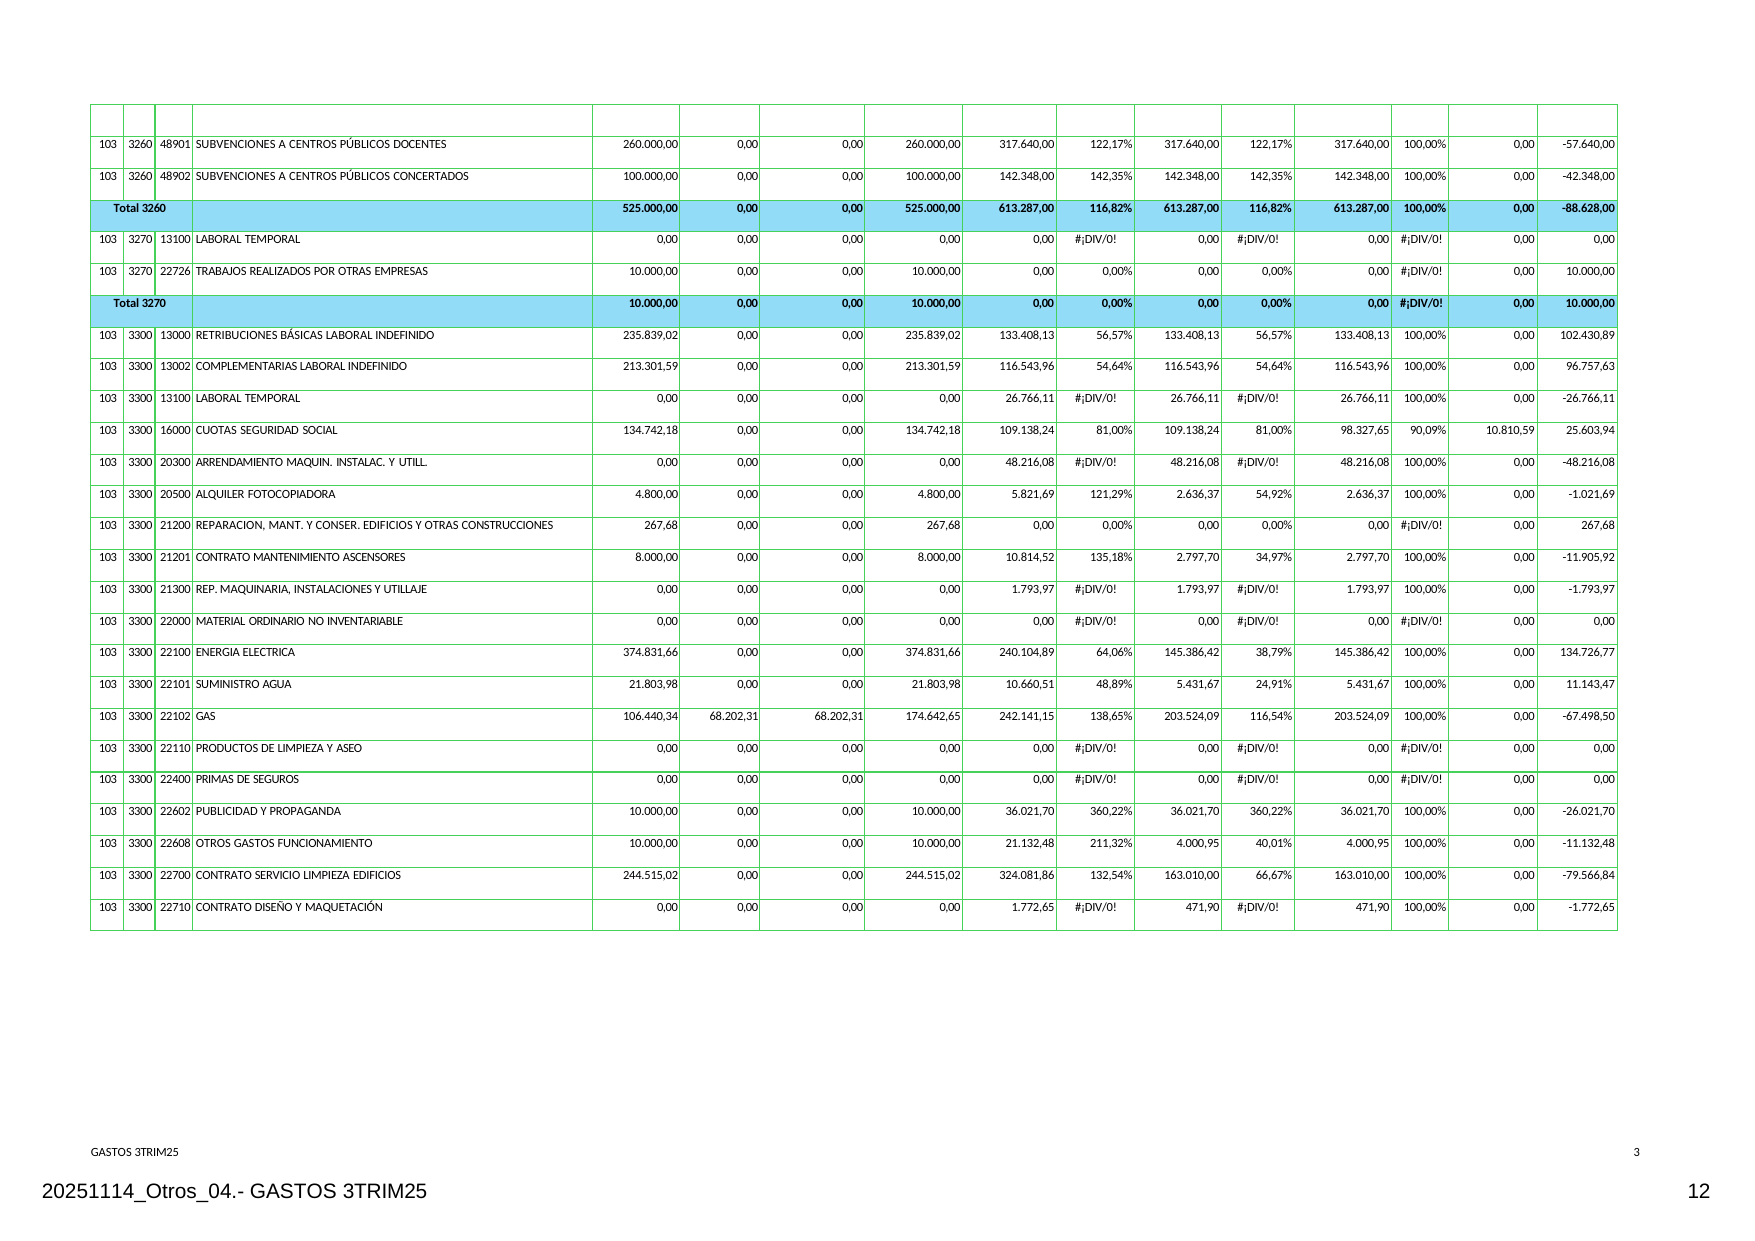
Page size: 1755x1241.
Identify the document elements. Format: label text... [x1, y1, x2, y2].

table_cell 260.000,00 [593, 137, 679, 168]
table_cell 102.430,89 [1538, 328, 1617, 358]
table_cell 133.408,13 [963, 328, 1056, 358]
table_cell 116,82% [1222, 201, 1294, 231]
table_cell 174.642,65 [865, 709, 962, 740]
table_cell 360,22% [1057, 804, 1134, 835]
table_cell 103 [91, 455, 123, 485]
table_cell 100,00% [1392, 169, 1448, 199]
table_cell 4.800,00 [593, 486, 679, 517]
table_cell 48.216,08 [963, 455, 1056, 485]
table_cell 0,00 [680, 741, 759, 771]
table_cell 0,00 [680, 518, 759, 549]
table_cell 3300 [124, 804, 154, 835]
table_cell 2.636,37 [1135, 486, 1221, 517]
table_cell 13000 [156, 328, 192, 358]
table_cell 0,00 [1295, 773, 1391, 803]
table_cell [1538, 105, 1617, 136]
table_cell 0,00 [1295, 232, 1391, 263]
table_cell 4.800,00 [865, 486, 962, 517]
table_cell 145.386,42 [1135, 645, 1221, 676]
table_cell 13100 [156, 232, 192, 263]
table_cell 0,00 [760, 614, 864, 644]
table_cell 103 [91, 486, 123, 517]
table_cell 2.797,70 [1295, 550, 1391, 581]
table_cell 0,00 [1135, 264, 1221, 295]
table_cell 0,00 [1449, 359, 1537, 390]
table_cell #¡DIV/0! [1057, 900, 1134, 930]
table_cell 0,00 [680, 169, 759, 199]
table_cell 0,00 [1449, 455, 1537, 485]
table_cell 0,00 [760, 328, 864, 358]
table_cell 116.543,96 [1295, 359, 1391, 390]
table_cell 13100 [156, 391, 192, 422]
table_cell 3300 [124, 900, 154, 930]
table_cell 103 [91, 264, 123, 295]
table_cell 0,00 [1449, 836, 1537, 867]
table_cell 260.000,00 [865, 137, 962, 168]
table_cell #¡DIV/0! [1057, 614, 1134, 644]
table_cell 135,18% [1057, 550, 1134, 581]
table_cell -67.498,50 [1538, 709, 1617, 740]
table_cell 103 [91, 328, 123, 358]
table_cell 0,00 [1449, 328, 1537, 358]
table_cell 0,00% [1222, 264, 1294, 295]
table_cell 100,00% [1392, 486, 1448, 517]
table_cell 134.742,18 [865, 423, 962, 454]
table_cell 10.000,00 [1538, 264, 1617, 295]
table_cell 103 [91, 804, 123, 835]
table_cell 3300 [124, 709, 154, 740]
table_cell 0,00 [680, 868, 759, 898]
table_cell 8.000,00 [593, 550, 679, 581]
table_cell 0,00 [963, 296, 1056, 327]
table_cell 240.104,89 [963, 645, 1056, 676]
table_cell 0,00 [1135, 614, 1221, 644]
table_cell 0,00 [680, 232, 759, 263]
table_cell #¡DIV/0! [1057, 391, 1134, 422]
table_cell 109.138,24 [1135, 423, 1221, 454]
table_cell 0,00 [1449, 773, 1537, 803]
table_cell 36.021,70 [1135, 804, 1221, 835]
table_cell 0,00 [1449, 518, 1537, 549]
table_cell 10.000,00 [865, 264, 962, 295]
table_cell 0,00% [1222, 518, 1294, 549]
table_cell 26.766,11 [1135, 391, 1221, 422]
table_cell 103 [91, 868, 123, 898]
table_cell [760, 105, 864, 136]
table_cell -1.021,69 [1538, 486, 1617, 517]
table_cell 0,00 [963, 518, 1056, 549]
table_cell 22400 [156, 773, 192, 803]
table_cell 0,00 [760, 550, 864, 581]
table_cell 0,00% [1057, 264, 1134, 295]
table_cell 0,00 [760, 645, 864, 676]
table_cell 0,00 [760, 900, 864, 930]
table_cell 116.543,96 [963, 359, 1056, 390]
table_cell 0,00 [680, 773, 759, 803]
table_cell 26.766,11 [1295, 391, 1391, 422]
table_cell 100.000,00 [593, 169, 679, 199]
table_cell 22102 [156, 709, 192, 740]
table_cell 0,00 [1449, 169, 1537, 199]
table_cell 10.810,59 [1449, 423, 1537, 454]
table_cell ARRENDAMIENTO MAQUIN. INSTALAC. Y UTILL. [193, 455, 592, 485]
table_cell 0,00 [963, 232, 1056, 263]
table_cell #¡DIV/0! [1392, 614, 1448, 644]
table_cell 100,00% [1392, 677, 1448, 708]
table_cell [156, 105, 192, 136]
table_cell 0,00 [1449, 391, 1537, 422]
table_cell 0,00 [760, 741, 864, 771]
table_cell 213.301,59 [593, 359, 679, 390]
table_cell 21.132,48 [963, 836, 1056, 867]
table_cell SUMINISTRO AGUA [193, 677, 592, 708]
table_cell 81,00% [1222, 423, 1294, 454]
table_cell 66,67% [1222, 868, 1294, 898]
table_cell 100,00% [1392, 709, 1448, 740]
table_cell 100,00% [1392, 391, 1448, 422]
table_cell 22100 [156, 645, 192, 676]
table_cell 3300 [124, 836, 154, 867]
table_cell #¡DIV/0! [1057, 232, 1134, 263]
table_cell 100,00% [1392, 455, 1448, 485]
table_cell 0,00 [1135, 296, 1221, 327]
table_cell 0,00 [760, 773, 864, 803]
table_cell 0,00 [760, 137, 864, 168]
table_cell 1.793,97 [1295, 582, 1391, 613]
table_cell 244.515,02 [865, 868, 962, 898]
table_cell 0,00 [865, 900, 962, 930]
table_cell 103 [91, 169, 123, 199]
table_cell 10.000,00 [865, 296, 962, 327]
table_cell 64,06% [1057, 645, 1134, 676]
table_cell 3300 [124, 359, 154, 390]
table_cell 100,00% [1392, 550, 1448, 581]
table_cell 56,57% [1057, 328, 1134, 358]
table_cell 10.814,52 [963, 550, 1056, 581]
table_cell 0,00% [1057, 296, 1134, 327]
table_cell 0,00 [1449, 900, 1537, 930]
table_cell 0,00 [1295, 741, 1391, 771]
table_cell 36.021,70 [963, 804, 1056, 835]
table_cell 0,00 [1449, 709, 1537, 740]
table_cell 54,64% [1222, 359, 1294, 390]
table_cell 3300 [124, 328, 154, 358]
table_cell 5.821,69 [963, 486, 1056, 517]
table_cell 3260 [124, 169, 154, 199]
table_cell 0,00 [1449, 582, 1537, 613]
table_cell 3270 [124, 232, 154, 263]
table_cell -48.216,08 [1538, 455, 1617, 485]
table_cell -11.132,48 [1538, 836, 1617, 867]
table_cell 103 [91, 709, 123, 740]
table_cell 54,64% [1057, 359, 1134, 390]
table_cell REPARACION, MANT. Y CONSER. EDIFICIOS Y OTRAS CONSTRUCCIONES [193, 518, 592, 549]
table_cell 613.287,00 [1295, 201, 1391, 231]
table_cell 0,00 [680, 328, 759, 358]
table_cell 0,00 [1538, 232, 1617, 263]
table_cell 3300 [124, 868, 154, 898]
table_cell 3270 [124, 264, 154, 295]
table_cell 3300 [124, 518, 154, 549]
table_cell 48.216,08 [1135, 455, 1221, 485]
table_cell 5.431,67 [1135, 677, 1221, 708]
table_cell #¡DIV/0! [1392, 232, 1448, 263]
table_cell #¡DIV/0! [1392, 296, 1448, 327]
table_cell 10.000,00 [593, 296, 679, 327]
table_cell 0,00 [1449, 232, 1537, 263]
table_cell 3300 [124, 455, 154, 485]
table_cell 2.797,70 [1135, 550, 1221, 581]
table_cell 56,57% [1222, 328, 1294, 358]
table_cell 103 [91, 773, 123, 803]
table_cell 0,00 [865, 455, 962, 485]
table_cell 3300 [124, 614, 154, 644]
table_cell 3300 [124, 423, 154, 454]
table_cell 5.431,67 [1295, 677, 1391, 708]
table_cell 21.803,98 [865, 677, 962, 708]
table_cell 26.766,11 [963, 391, 1056, 422]
table_cell 471,90 [1135, 900, 1221, 930]
table_cell 0,00 [680, 455, 759, 485]
table_cell 100,00% [1392, 201, 1448, 231]
table_cell 0,00 [680, 359, 759, 390]
table_cell 0,00 [680, 645, 759, 676]
table_cell ENERGIA ELECTRICA [193, 645, 592, 676]
table_cell 68.202,31 [760, 709, 864, 740]
table_cell 10.000,00 [593, 804, 679, 835]
table_cell 324.081,86 [963, 868, 1056, 898]
table_cell 1.772,65 [963, 900, 1056, 930]
table_cell 34,97% [1222, 550, 1294, 581]
table_cell 0,00 [680, 201, 759, 231]
table_cell 0,00 [865, 582, 962, 613]
table_cell MATERIAL ORDINARIO NO INVENTARIABLE [193, 614, 592, 644]
table_cell #¡DIV/0! [1222, 232, 1294, 263]
table_cell 142,35% [1222, 169, 1294, 199]
table_cell Total 3260 [91, 201, 192, 231]
table_cell 116.543,96 [1135, 359, 1221, 390]
table_cell 0,00 [593, 900, 679, 930]
table_cell 0,00 [1449, 201, 1537, 231]
table_cell 0,00 [1449, 741, 1537, 771]
table_cell #¡DIV/0! [1392, 773, 1448, 803]
table_cell 109.138,24 [963, 423, 1056, 454]
table_cell 211,32% [1057, 836, 1134, 867]
table_cell 0,00 [680, 296, 759, 327]
table_cell 0,00 [865, 232, 962, 263]
table_cell 133.408,13 [1135, 328, 1221, 358]
table_cell 100,00% [1392, 137, 1448, 168]
table_cell 122,17% [1222, 137, 1294, 168]
table_cell [124, 105, 154, 136]
table_cell 100,00% [1392, 359, 1448, 390]
table_cell 22000 [156, 614, 192, 644]
table_cell REP. MAQUINARIA, INSTALACIONES Y UTILLAJE [193, 582, 592, 613]
table_cell 100,00% [1392, 836, 1448, 867]
table_cell #¡DIV/0! [1392, 264, 1448, 295]
table_cell 21200 [156, 518, 192, 549]
table_cell 103 [91, 614, 123, 644]
table_cell 0,00 [865, 391, 962, 422]
table_cell 116,82% [1057, 201, 1134, 231]
table_cell 20500 [156, 486, 192, 517]
table_cell SUBVENCIONES A CENTROS PÚBLICOS DOCENTES [193, 137, 592, 168]
table_cell 68.202,31 [680, 709, 759, 740]
table_cell 22726 [157, 265, 191, 294]
table_cell 0,00 [865, 773, 962, 803]
table_cell 106.440,34 [593, 709, 679, 740]
table_cell 0,00 [680, 486, 759, 517]
table_cell 0,00 [680, 900, 759, 930]
table_cell #¡DIV/0! [1222, 900, 1294, 930]
table_cell 100.000,00 [865, 169, 962, 199]
table_cell CONTRATO SERVICIO LIMPIEZA EDIFICIOS [193, 868, 592, 898]
table_cell 103 [91, 645, 123, 676]
table_cell #¡DIV/0! [1392, 741, 1448, 771]
table_cell PUBLICIDAD Y PROPAGANDA [193, 804, 592, 835]
table_cell 1.793,97 [963, 582, 1056, 613]
table_cell CONTRATO DISEÑO Y MAQUETACIÓN [193, 900, 592, 930]
table_cell 40,01% [1222, 836, 1294, 867]
table_cell 0,00 [760, 359, 864, 390]
table_cell 267,68 [1538, 518, 1617, 549]
table_cell [91, 105, 123, 136]
table_cell [193, 105, 592, 136]
table_cell 0,00 [593, 741, 679, 771]
table_cell 103 [91, 137, 123, 168]
table_cell 203.524,09 [1295, 709, 1391, 740]
table_cell PRODUCTOS DE LIMPIEZA Y ASEO [193, 741, 592, 771]
table_cell 3260 [124, 137, 154, 168]
table_cell 0,00 [1538, 741, 1617, 771]
table_cell 0,00 [593, 391, 679, 422]
table_cell 0,00 [760, 169, 864, 199]
table_cell 103 [91, 518, 123, 549]
table_cell 0,00 [680, 582, 759, 613]
table_cell 0,00 [760, 868, 864, 898]
table_cell 103 [91, 582, 123, 613]
table_cell 0,00 [760, 582, 864, 613]
table_cell 98.327,65 [1295, 423, 1391, 454]
table_cell 103 [91, 423, 123, 454]
table_cell 100,00% [1392, 645, 1448, 676]
table_cell 48902 [156, 169, 192, 199]
table_cell 22700 [156, 868, 192, 898]
table_cell 100,00% [1392, 868, 1448, 898]
table_cell 0,00% [1057, 518, 1134, 549]
table_cell 103 [91, 550, 123, 581]
table_cell 90,09% [1392, 423, 1448, 454]
table_cell 103 [91, 836, 123, 867]
table_cell #¡DIV/0! [1222, 614, 1294, 644]
table_cell 10.000,00 [865, 804, 962, 835]
table_cell CONTRATO MANTENIMIENTO ASCENSORES [193, 550, 592, 581]
table_cell 103 [91, 677, 123, 708]
table_cell 10.000,00 [865, 836, 962, 867]
table_cell 3300 [124, 773, 154, 803]
table_cell 0,00 [760, 486, 864, 517]
table_cell 0,00 [1295, 614, 1391, 644]
table_cell 132,54% [1057, 868, 1134, 898]
table_cell 3300 [124, 677, 154, 708]
table_cell 3300 [124, 486, 154, 517]
table_cell 0,00 [760, 804, 864, 835]
table_cell 235.839,02 [593, 328, 679, 358]
table_cell GAS [193, 709, 592, 740]
table_cell 3300 [124, 741, 154, 771]
table_cell RETRIBUCIONES BÁSICAS LABORAL INDEFINIDO [193, 328, 592, 358]
table_cell -26.021,70 [1538, 804, 1617, 835]
table_cell 0,00 [593, 232, 679, 263]
table_cell #¡DIV/0! [1222, 582, 1294, 613]
table_cell 142.348,00 [1135, 169, 1221, 199]
table_cell 0,00 [680, 264, 759, 295]
table_cell 0,00% [1222, 296, 1294, 327]
table_cell [1057, 105, 1134, 136]
table_cell 0,00 [680, 836, 759, 867]
table_cell 360,22% [1222, 804, 1294, 835]
table_cell [680, 105, 759, 136]
table_cell 0,00 [963, 264, 1056, 295]
table_cell 0,00 [1295, 296, 1391, 327]
table_cell -79.566,84 [1538, 868, 1617, 898]
table_cell 317.640,00 [1295, 137, 1391, 168]
table_cell [193, 296, 592, 327]
table_cell 0,00 [1449, 296, 1537, 327]
table_cell #¡DIV/0! [1057, 741, 1134, 771]
table_cell 0,00 [1449, 804, 1537, 835]
table_cell 103 [91, 900, 123, 930]
table_cell SUBVENCIONES A CENTROS PÚBLICOS CONCERTADOS [193, 169, 592, 199]
table_cell 3300 [124, 391, 154, 422]
table_cell 10.660,51 [963, 677, 1056, 708]
table_cell [1295, 105, 1391, 136]
table_cell 0,00 [760, 201, 864, 231]
table_cell 0,00 [760, 232, 864, 263]
table_cell [593, 105, 679, 136]
table_cell 103 [91, 232, 123, 263]
table_cell 20300 [156, 455, 192, 485]
table_cell 0,00 [1295, 518, 1391, 549]
table_cell [1392, 105, 1448, 136]
table_cell #¡DIV/0! [1222, 455, 1294, 485]
table_cell 0,00 [680, 137, 759, 168]
table_cell 525.000,00 [593, 201, 679, 231]
table_cell -42.348,00 [1538, 169, 1617, 199]
table_cell 317.640,00 [963, 137, 1056, 168]
table_cell 0,00 [1449, 486, 1537, 517]
table_cell 145.386,42 [1295, 645, 1391, 676]
table_cell 24,91% [1222, 677, 1294, 708]
table_cell 0,00 [1295, 264, 1391, 295]
table_cell Total 3270 [91, 296, 192, 327]
table_cell LABORAL TEMPORAL [193, 232, 592, 263]
table_cell 0,00 [1135, 773, 1221, 803]
table_cell 138,65% [1057, 709, 1134, 740]
table_cell 242.141,15 [963, 709, 1056, 740]
table_cell 0,00 [680, 550, 759, 581]
table_cell [193, 201, 592, 231]
table_cell OTROS GASTOS FUNCIONAMIENTO [193, 836, 592, 867]
table_cell #¡DIV/0! [1222, 773, 1294, 803]
table_cell -26.766,11 [1538, 391, 1617, 422]
table_cell 22710 [156, 900, 192, 930]
table_cell 22608 [156, 836, 192, 867]
table_cell 0,00 [1538, 614, 1617, 644]
table_cell 22110 [156, 741, 192, 771]
table_cell 0,00 [1449, 614, 1537, 644]
table_cell 0,00 [1449, 645, 1537, 676]
table_cell 0,00 [593, 455, 679, 485]
table_cell 0,00 [1449, 868, 1537, 898]
table_cell 48901 [156, 137, 192, 168]
table_cell 10.000,00 [593, 836, 679, 867]
table_cell 16000 [156, 423, 192, 454]
table_cell 267,68 [865, 518, 962, 549]
table_cell 133.408,13 [1295, 328, 1391, 358]
table_cell COMPLEMENTARIAS LABORAL INDEFINIDO [193, 359, 592, 390]
table_cell 1.793,97 [1135, 582, 1221, 613]
table_cell 100,00% [1392, 900, 1448, 930]
table_cell 100,00% [1392, 582, 1448, 613]
table_cell 0,00 [1449, 137, 1537, 168]
table_cell 11.143,47 [1538, 677, 1617, 708]
table_cell -1.772,65 [1538, 900, 1617, 930]
table_cell 2.636,37 [1295, 486, 1391, 517]
table_cell 8.000,00 [865, 550, 962, 581]
table_cell 122,17% [1057, 137, 1134, 168]
table_cell 0,00 [963, 773, 1056, 803]
table_cell 0,00 [865, 741, 962, 771]
table_cell 100,00% [1392, 328, 1448, 358]
table_cell 81,00% [1057, 423, 1134, 454]
table_cell 22602 [156, 804, 192, 835]
table_cell 38,79% [1222, 645, 1294, 676]
table_cell 21300 [156, 582, 192, 613]
table_cell 10.000,00 [1538, 296, 1617, 327]
table_cell 0,00 [680, 677, 759, 708]
table_cell 0,00 [593, 614, 679, 644]
table_cell ALQUILER FOTOCOPIADORA [193, 486, 592, 517]
table_cell 0,00 [1135, 518, 1221, 549]
table_cell 121,29% [1057, 486, 1134, 517]
table_cell 3300 [124, 645, 154, 676]
table_cell 0,00 [760, 455, 864, 485]
table_cell 0,00 [680, 423, 759, 454]
table_cell #¡DIV/0! [1057, 455, 1134, 485]
table_cell 0,00 [593, 582, 679, 613]
table_cell 213.301,59 [865, 359, 962, 390]
table_cell -88.628,00 [1538, 201, 1617, 231]
table_cell 0,00 [760, 518, 864, 549]
table_cell 48,89% [1057, 677, 1134, 708]
table_cell 142.348,00 [963, 169, 1056, 199]
table_cell 374.831,66 [865, 645, 962, 676]
table_cell 4.000,95 [1295, 836, 1391, 867]
table_cell 0,00 [1538, 773, 1617, 803]
table_cell 267,68 [593, 518, 679, 549]
table_cell 0,00 [1449, 677, 1537, 708]
table_cell 374.831,66 [593, 645, 679, 676]
table_cell 3300 [124, 550, 154, 581]
table_cell 22101 [156, 677, 192, 708]
table_cell 0,00 [680, 614, 759, 644]
table_cell 0,00 [760, 423, 864, 454]
table_cell 0,00 [963, 741, 1056, 771]
table_cell 163.010,00 [1295, 868, 1391, 898]
table_cell 0,00 [760, 264, 864, 295]
table_cell [1222, 105, 1294, 136]
table_cell 613.287,00 [963, 201, 1056, 231]
table_cell 0,00 [593, 773, 679, 803]
table_cell 13002 [156, 359, 192, 390]
table_cell 134.742,18 [593, 423, 679, 454]
table_cell -11.905,92 [1538, 550, 1617, 581]
table_cell 0,00 [1449, 550, 1537, 581]
table_cell 0,00 [1135, 741, 1221, 771]
table_cell 0,00 [760, 391, 864, 422]
table_cell #¡DIV/0! [1392, 518, 1448, 549]
table_cell #¡DIV/0! [1057, 582, 1134, 613]
table_cell #¡DIV/0! [1222, 391, 1294, 422]
table_cell 525.000,00 [865, 201, 962, 231]
table_cell CUOTAS SEGURIDAD SOCIAL [193, 423, 592, 454]
table_cell 48.216,08 [1295, 455, 1391, 485]
table_cell 142.348,00 [1295, 169, 1391, 199]
table_cell 100,00% [1392, 804, 1448, 835]
table_cell 54,92% [1222, 486, 1294, 517]
table_cell 10.000,00 [593, 264, 679, 295]
table_cell 0,00 [963, 614, 1056, 644]
table_cell 0,00 [1449, 264, 1537, 295]
table_cell PRIMAS DE SEGUROS [193, 773, 592, 803]
table_cell [865, 105, 962, 136]
table_cell 3300 [124, 582, 154, 613]
table_cell [1135, 105, 1221, 136]
table_cell -1.793,97 [1538, 582, 1617, 613]
table_cell 613.287,00 [1135, 201, 1221, 231]
table_cell [963, 105, 1056, 136]
table_cell 36.021,70 [1295, 804, 1391, 835]
table_cell 25.603,94 [1538, 423, 1617, 454]
table_cell 317.640,00 [1135, 137, 1221, 168]
table_cell 21201 [156, 550, 192, 581]
table_cell 116,54% [1222, 709, 1294, 740]
table_cell -57.640,00 [1538, 137, 1617, 168]
table_cell 244.515,02 [593, 868, 679, 898]
table_cell #¡DIV/0! [1057, 773, 1134, 803]
table_cell #¡DIV/0! [1222, 741, 1294, 771]
table_cell [1449, 105, 1537, 136]
table_cell 21.803,98 [593, 677, 679, 708]
table_cell 203.524,09 [1135, 709, 1221, 740]
table_cell 142,35% [1057, 169, 1134, 199]
table_cell 0,00 [1135, 232, 1221, 263]
table_cell 0,00 [760, 296, 864, 327]
table_cell 471,90 [1295, 900, 1391, 930]
table_cell 96.757,63 [1538, 359, 1617, 390]
table_cell 103 [91, 391, 123, 422]
table_cell TRABAJOS REALIZADOS POR OTRAS EMPRESAS [193, 264, 592, 295]
table_cell 0,00 [680, 391, 759, 422]
table_cell 0,00 [760, 836, 864, 867]
table_cell 4.000,95 [1135, 836, 1221, 867]
table_cell 103 [91, 359, 123, 390]
table_cell LABORAL TEMPORAL [193, 391, 592, 422]
table_cell 0,00 [865, 614, 962, 644]
table_cell 134.726,77 [1538, 645, 1617, 676]
table_cell 103 [91, 741, 123, 771]
table_cell 0,00 [680, 804, 759, 835]
table_cell 163.010,00 [1135, 868, 1221, 898]
table_cell 235.839,02 [865, 328, 962, 358]
table_cell 0,00 [760, 677, 864, 708]
